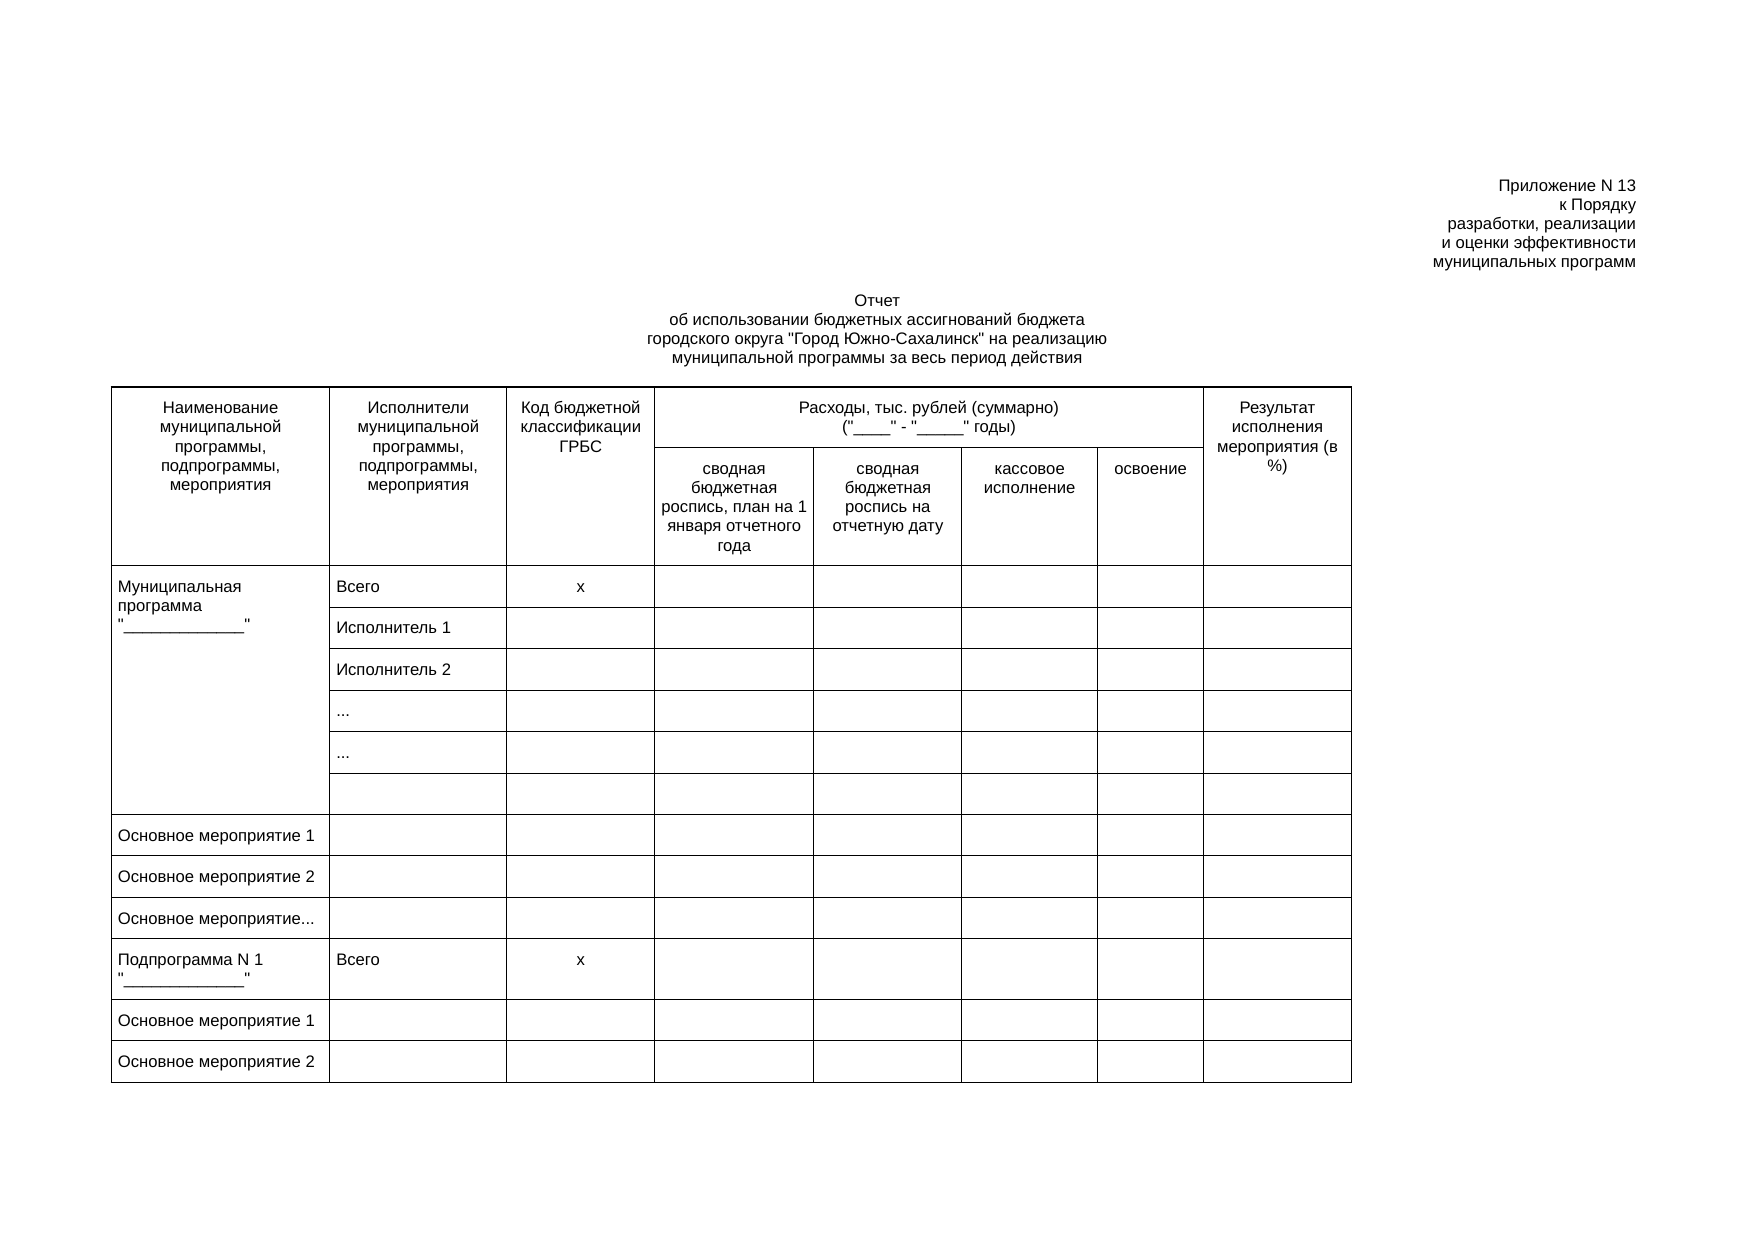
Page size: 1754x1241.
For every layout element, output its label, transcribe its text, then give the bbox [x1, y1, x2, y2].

table_cell [655, 1000, 813, 1040]
table_cell [814, 649, 961, 689]
text и оценки эффективности [118, 233, 1636, 252]
table_cell [962, 939, 1097, 999]
table_cell [507, 1000, 654, 1040]
table_cell [1204, 691, 1351, 731]
table_cell [655, 939, 813, 999]
table_cell [655, 566, 813, 607]
table_cell [962, 566, 1097, 607]
table_cell [507, 898, 654, 938]
table_cell [507, 732, 654, 772]
table_cell [962, 649, 1097, 689]
table_cell [1098, 1000, 1203, 1040]
table_cell [1098, 1041, 1203, 1082]
table_cell [655, 608, 813, 648]
table_header Код бюджетной классификации ГРБС [507, 388, 654, 565]
table_cell [1204, 566, 1351, 607]
table_cell [655, 898, 813, 938]
table_cell [1098, 691, 1203, 731]
table_cell [330, 1041, 506, 1082]
table_cell [814, 608, 961, 648]
table_cell [507, 856, 654, 897]
table_cell ... [330, 691, 506, 731]
table_cell [814, 774, 961, 814]
table_cell [330, 1000, 506, 1040]
table_cell [330, 815, 506, 855]
table_cell [655, 856, 813, 897]
table_cell [814, 691, 961, 731]
table_cell [814, 1041, 961, 1082]
table_cell [330, 774, 506, 814]
table_cell [1098, 815, 1203, 855]
table_cell [655, 815, 813, 855]
text городского округа "Город Южно-Сахалинск" на реализацию [118, 329, 1636, 348]
table_cell [1204, 649, 1351, 689]
table_cell [330, 856, 506, 897]
table_cell Муниципальная программа "_____________" [112, 566, 329, 814]
table_cell [330, 898, 506, 938]
table_header Наименование муниципальной программы, подпрограммы, мероприятия [112, 388, 329, 565]
table_cell [1204, 732, 1351, 772]
table_cell [962, 691, 1097, 731]
table_cell [962, 1041, 1097, 1082]
table_cell x [507, 566, 654, 607]
table_cell Основное мероприятие 2 [112, 1041, 329, 1082]
table_cell [1098, 856, 1203, 897]
table_cell [962, 815, 1097, 855]
table_cell [507, 774, 654, 814]
text к Порядку [118, 195, 1636, 214]
table_header Исполнители муниципальной программы, подпрограммы, мероприятия [330, 388, 506, 565]
table_cell [1098, 608, 1203, 648]
table_cell [962, 856, 1097, 897]
table_cell Основное мероприятие... [112, 898, 329, 938]
table_cell [1098, 732, 1203, 772]
text разработки, реализации [118, 214, 1636, 233]
table_cell освоение [1098, 448, 1203, 565]
table_cell [1204, 1000, 1351, 1040]
table_cell [962, 732, 1097, 772]
table_cell [507, 815, 654, 855]
table_cell [1098, 649, 1203, 689]
table_cell [1204, 815, 1351, 855]
table_cell [814, 898, 961, 938]
table_cell [1098, 939, 1203, 999]
table_cell [655, 774, 813, 814]
table_cell [1098, 566, 1203, 607]
table_cell [962, 608, 1097, 648]
table_cell [814, 815, 961, 855]
table_cell [507, 608, 654, 648]
table_cell сводная бюджетная роспись на отчетную дату [814, 448, 961, 565]
table_cell [1204, 774, 1351, 814]
text муниципальных программ [118, 252, 1636, 271]
table_cell [962, 774, 1097, 814]
text муниципальной программы за весь период действия [118, 348, 1636, 367]
table_cell [507, 1041, 654, 1082]
table_cell [814, 566, 961, 607]
table_cell Основное мероприятие 1 [112, 1000, 329, 1040]
table_cell [655, 691, 813, 731]
table_cell [655, 649, 813, 689]
table_cell [962, 1000, 1097, 1040]
table_cell Всего [330, 566, 506, 607]
table_cell [1204, 856, 1351, 897]
table_cell Исполнитель 1 [330, 608, 506, 648]
table_cell [507, 649, 654, 689]
table_cell [1204, 898, 1351, 938]
text Приложение N 13 [118, 176, 1636, 195]
table_cell [1204, 608, 1351, 648]
table_cell [655, 732, 813, 772]
table_cell сводная бюджетная роспись, план на 1 января отчетного года [655, 448, 813, 565]
table_header Расходы, тыс. рублей (суммарно) ("____" - "_____" годы) [655, 388, 1203, 447]
table_cell [814, 732, 961, 772]
text Отчет [118, 291, 1636, 310]
table_cell кассовое исполнение [962, 448, 1097, 565]
table_cell [1204, 1041, 1351, 1082]
table_cell [1204, 939, 1351, 999]
table_cell [814, 939, 961, 999]
table_cell Исполнитель 2 [330, 649, 506, 689]
table_cell [1098, 898, 1203, 938]
table_cell [814, 856, 961, 897]
table_cell Основное мероприятие 1 [112, 815, 329, 855]
table_header Результат исполнения мероприятия (в %) [1204, 388, 1351, 565]
text об использовании бюджетных ассигнований бюджета [118, 310, 1636, 329]
table_cell [814, 1000, 961, 1040]
table_cell x [507, 939, 654, 999]
table_cell Подпрограмма N 1 "_____________" [112, 939, 329, 999]
table_cell [962, 898, 1097, 938]
table_cell [1098, 774, 1203, 814]
table_cell [507, 691, 654, 731]
table_cell Основное мероприятие 2 [112, 856, 329, 897]
table_cell Всего [330, 939, 506, 999]
table_cell ... [330, 732, 506, 772]
table_cell [655, 1041, 813, 1082]
